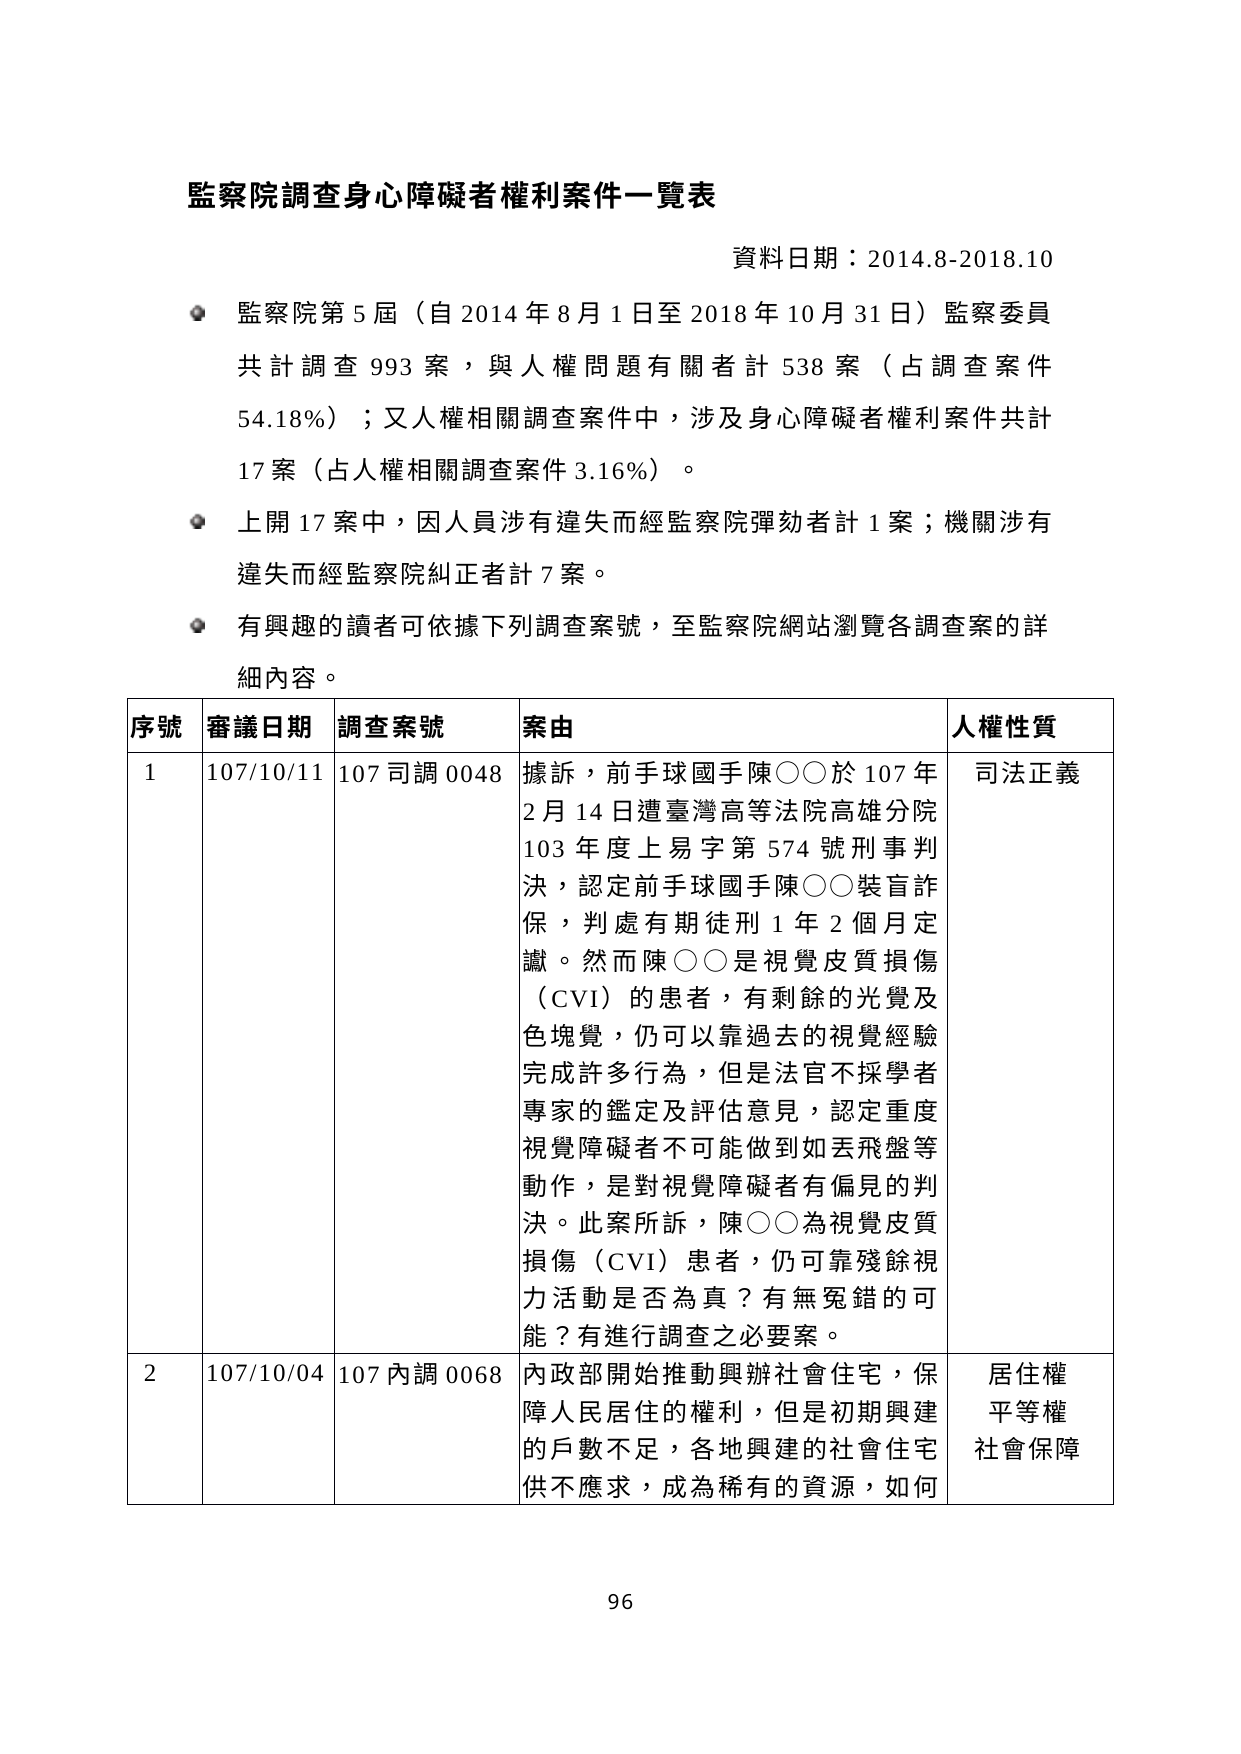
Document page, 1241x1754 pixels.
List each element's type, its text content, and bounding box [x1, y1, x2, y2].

table_header 案由 [520, 699, 947, 752]
table_cell 據訴，前手球國手陳○○於107年2月14日遭臺灣高等法院高雄分院103年度上易字第574號刑事判決，認定前手球國手陳○○裝盲詐保，判處有期徒刑1年2個月定讞。然而陳○○是視覺皮質損傷（CVI）的患者，有剩餘的光覺及色塊覺，仍可以靠過去的視覺經驗完成許多行為，但是法官不採學者專家的鑑定及評估意見，認定重度視覺障礙者不可能做到如丟飛盤等動作，是對視覺障礙者有偏見的判決。此案所訴，陳○○為視覺皮質損傷（CVI）患者，仍可靠殘餘視力活動是否為真？有無冤錯的可能？有進行調查之必要案。 [520, 753, 947, 1353]
table_cell [128, 1354, 202, 1504]
table_cell 107/10/04 [203, 1354, 334, 1504]
table_header 調查案號 [335, 699, 519, 752]
table_cell 107司調0048 [335, 753, 519, 1353]
list 監察院第5屆（自2014年8月1日至2018年10月31日）監察委員共計調查993案，與人權問題有關者計538案（占調查案件54.18%）；又人權相關調查案件中，涉及身心障礙者權利案件共計17案（占人權相關調查案件3.16%）。 [187, 281, 1053, 489]
text 監察院調查身心障礙者權利案件一覽表 [187, 156, 1053, 231]
table_cell 107/10/11 [203, 753, 334, 1353]
table_cell 107內調0068 [335, 1354, 519, 1504]
list 上開17案中，因人員涉有違失而經監察院彈劾者計1案；機關涉有違失而經監察院糾正者計7案。 [187, 489, 1053, 594]
picture [188, 303, 205, 321]
table_cell 內政部開始推動興辦社會住宅，保障人民居住的權利，但是初期興建的戶數不足，各地興建的社會住宅供不應求，成為稀有的資源，如何 [520, 1354, 947, 1504]
table_cell 司法正義 [948, 753, 1113, 1353]
table_header 序號 [128, 699, 202, 752]
table_header 審議日期 [203, 699, 334, 752]
table_cell [128, 753, 202, 1353]
table_cell 居住權 平等權 社會保障 [948, 1354, 1113, 1504]
list 有興趣的讀者可依據下列調查案號，至監察院網站瀏覽各調查案的詳細內容。 [187, 594, 1053, 698]
picture [188, 616, 205, 633]
table_header 人權性質 [948, 699, 1113, 752]
text 資料日期：2014.8-2018.10 [187, 237, 1053, 275]
picture [188, 512, 205, 529]
